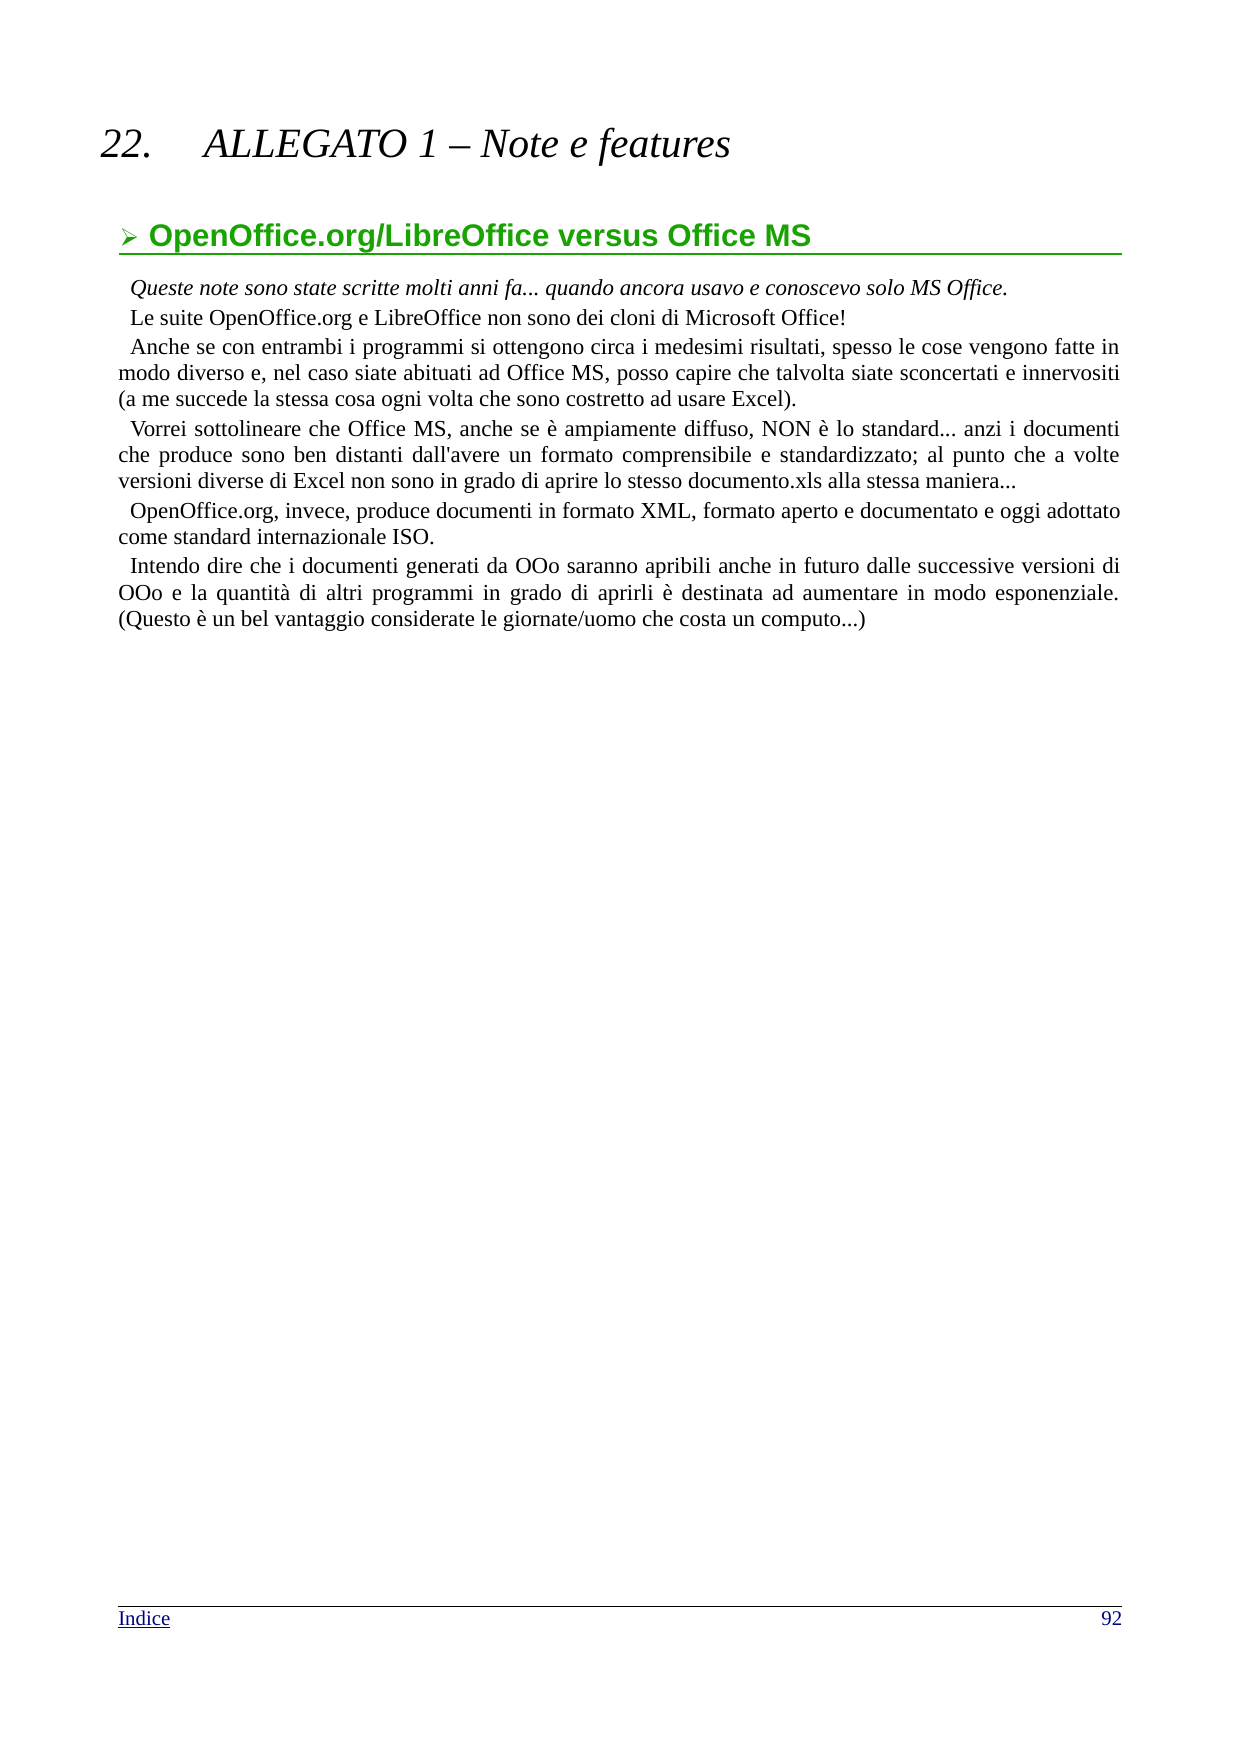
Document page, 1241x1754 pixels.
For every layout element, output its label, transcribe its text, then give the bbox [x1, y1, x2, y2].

text Vorrei sottolineare che Office MS, anche se è ampiamente diffuso, NON è lo standard... anzi i documenti che produce sono ben distanti dall'avere un formato comprensibile e standardizzato; al punto che a volte versioni diverse di Excel non sono in grado di aprire lo stesso documento.xls alla stessa maniera... [118, 415, 1122, 494]
text OpenOffice.org, invece, produce documenti in formato XML, formato aperto e documentato e oggi adottato come standard internazionale ISO. [118, 497, 1122, 549]
subtitle ALLEGATO 1 – Note e features [100, 118, 1122, 166]
subtitle OpenOffice.org/LibreOffice versus Office MS [119, 217, 1122, 253]
text Le suite OpenOffice.org e LibreOffice non sono dei cloni di Microsoft Office! [118, 303, 1122, 330]
text Queste note sono state scritte molti anni fa... quando ancora usavo e conoscevo solo MS Office. [118, 274, 1122, 301]
text Anche se con entrambi i programmi si ottengono circa i medesimi risultati, spesso le cose vengono fatte in modo diverso e, nel caso siate abituati ad Office MS, posso capire che talvolta siate sconcertati e innervositi (a me succede la stessa cosa ogni volta che sono costretto ad usare Excel). [118, 333, 1122, 412]
text Intendo dire che i documenti generati da OOo saranno apribili anche in futuro dalle successive versioni di OOo e la quantità di altri programmi in grado di aprirli è destinata ad aumentare in modo esponenziale. (Questo è un bel vantaggio considerate le giornate/uomo che costa un computo...) [118, 552, 1122, 631]
